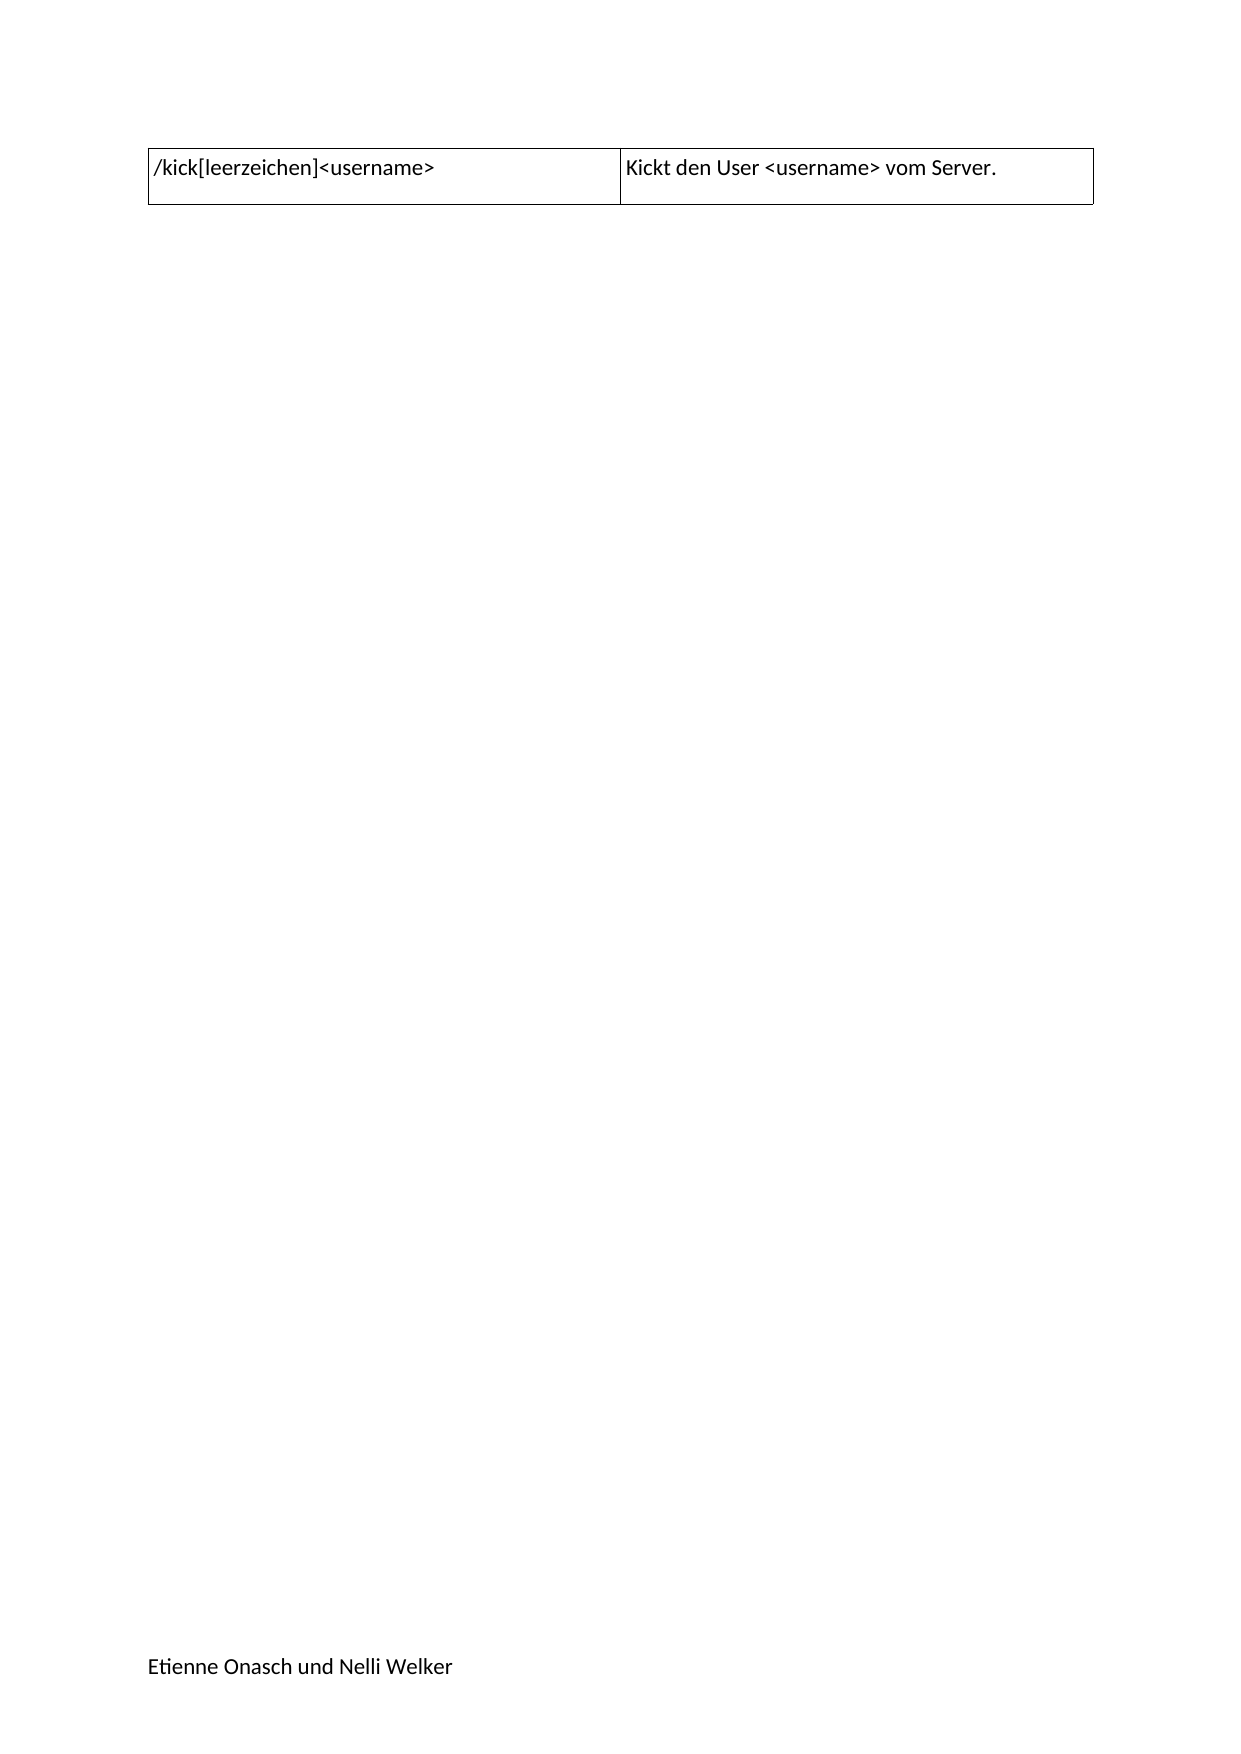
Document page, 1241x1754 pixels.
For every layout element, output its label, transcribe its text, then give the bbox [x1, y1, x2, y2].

table_cell Kickt den User <username> vom Server. [621, 149, 1093, 204]
table_cell /kick[leerzeichen]<username> [149, 149, 620, 204]
